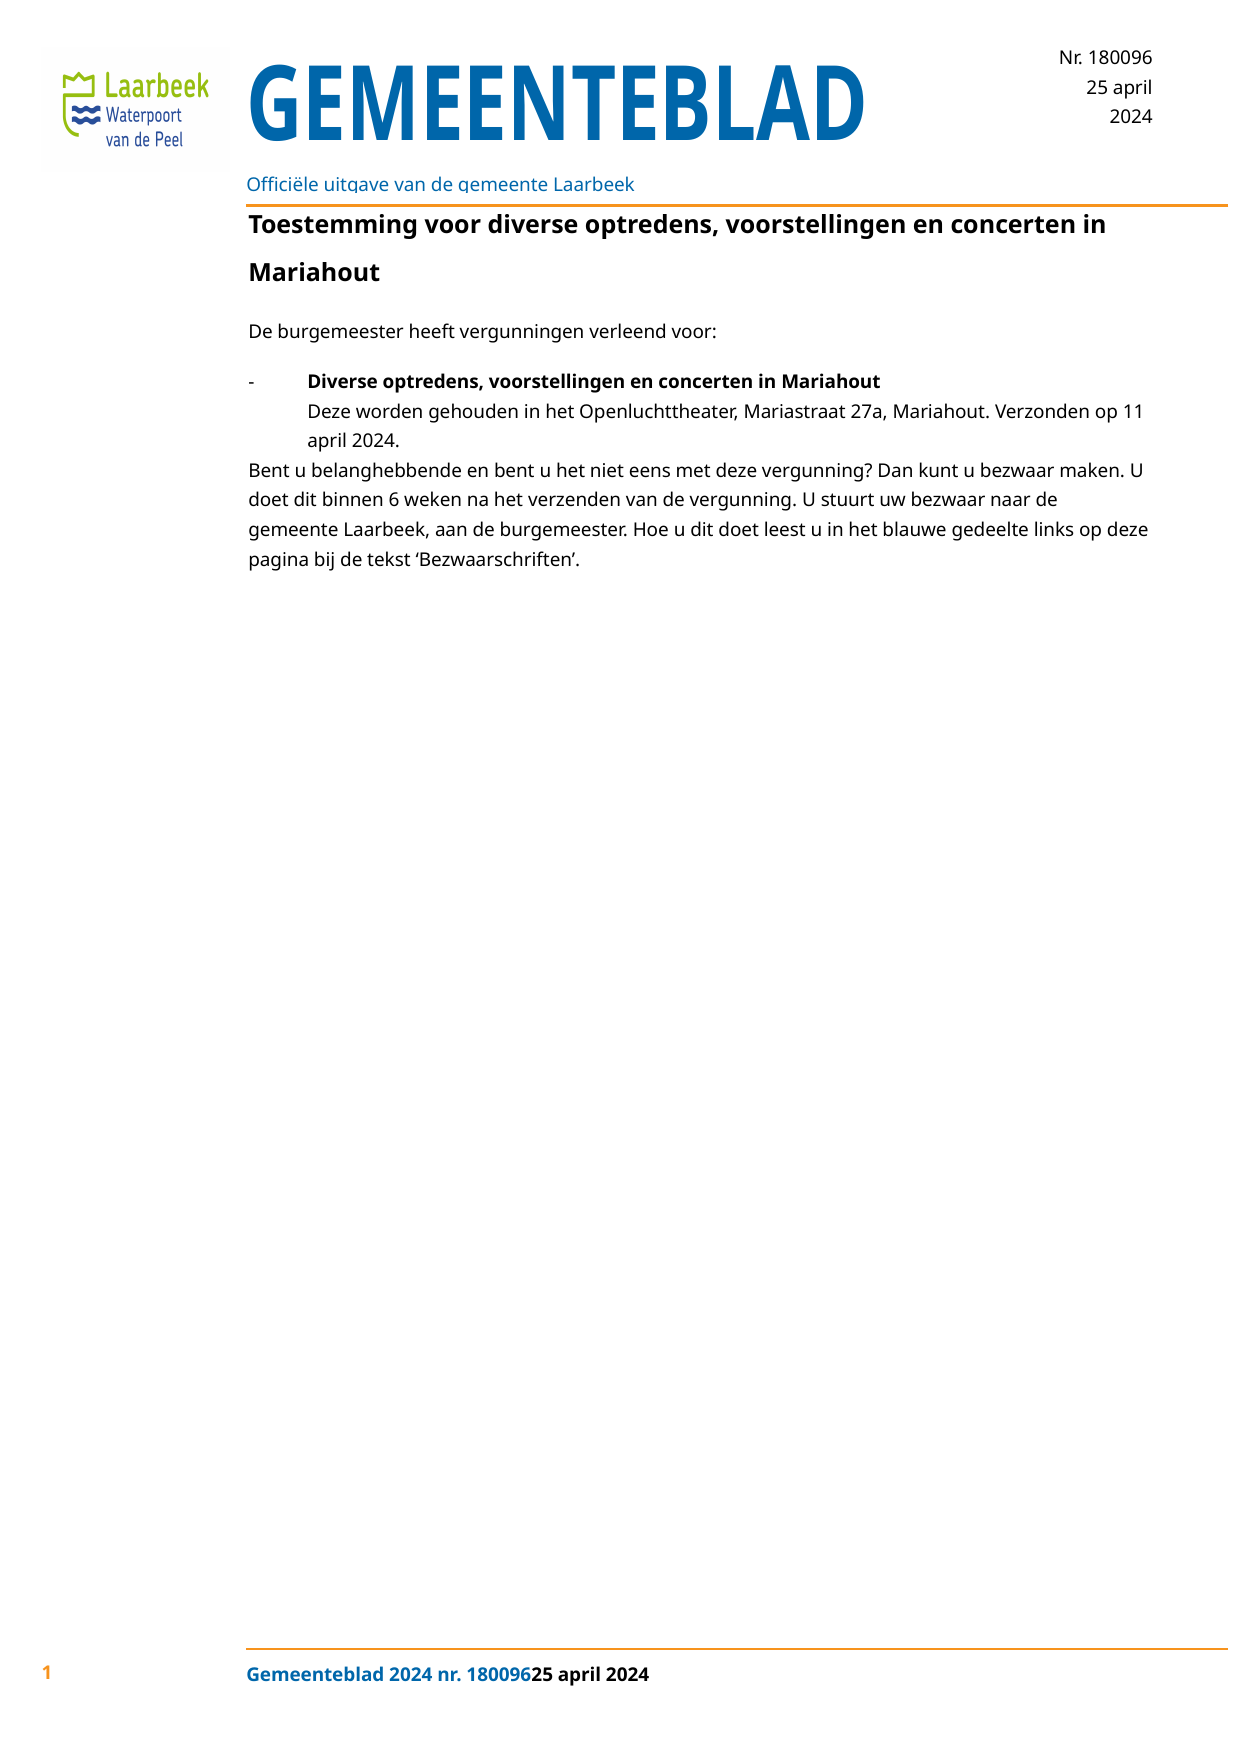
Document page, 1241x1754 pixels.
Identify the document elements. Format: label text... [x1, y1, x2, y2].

list Deze worden gehouden in het Openluchttheater, Mariastraat 27a, Mariahout. Verzonden op 11 april 2024. [248, 398, 1152, 453]
text Bent u belanghebbende en bent u het niet eens met deze vergunning? Dan kunt u bezwaar maken. U doet dit binnen 6 weken na het verzenden van de vergunning. U stuurt uw bezwaar naar de gemeente Laarbeek, aan de burgemeester. Hoe u dit doet leest u in het blauwe gedeelte links op deze pagina bij de tekst ‘Bezwaarschriften’. [248, 457, 1152, 572]
text Toestemming voor diverse optredens, voorstellingen en concerten in Mariahout [248, 207, 1152, 288]
picture [41, 47, 231, 172]
text De burgemeester heeft vergunningen verleend voor: [248, 318, 1152, 344]
list Diverse optredens, voorstellingen en concerten in Mariahout [248, 368, 1152, 394]
